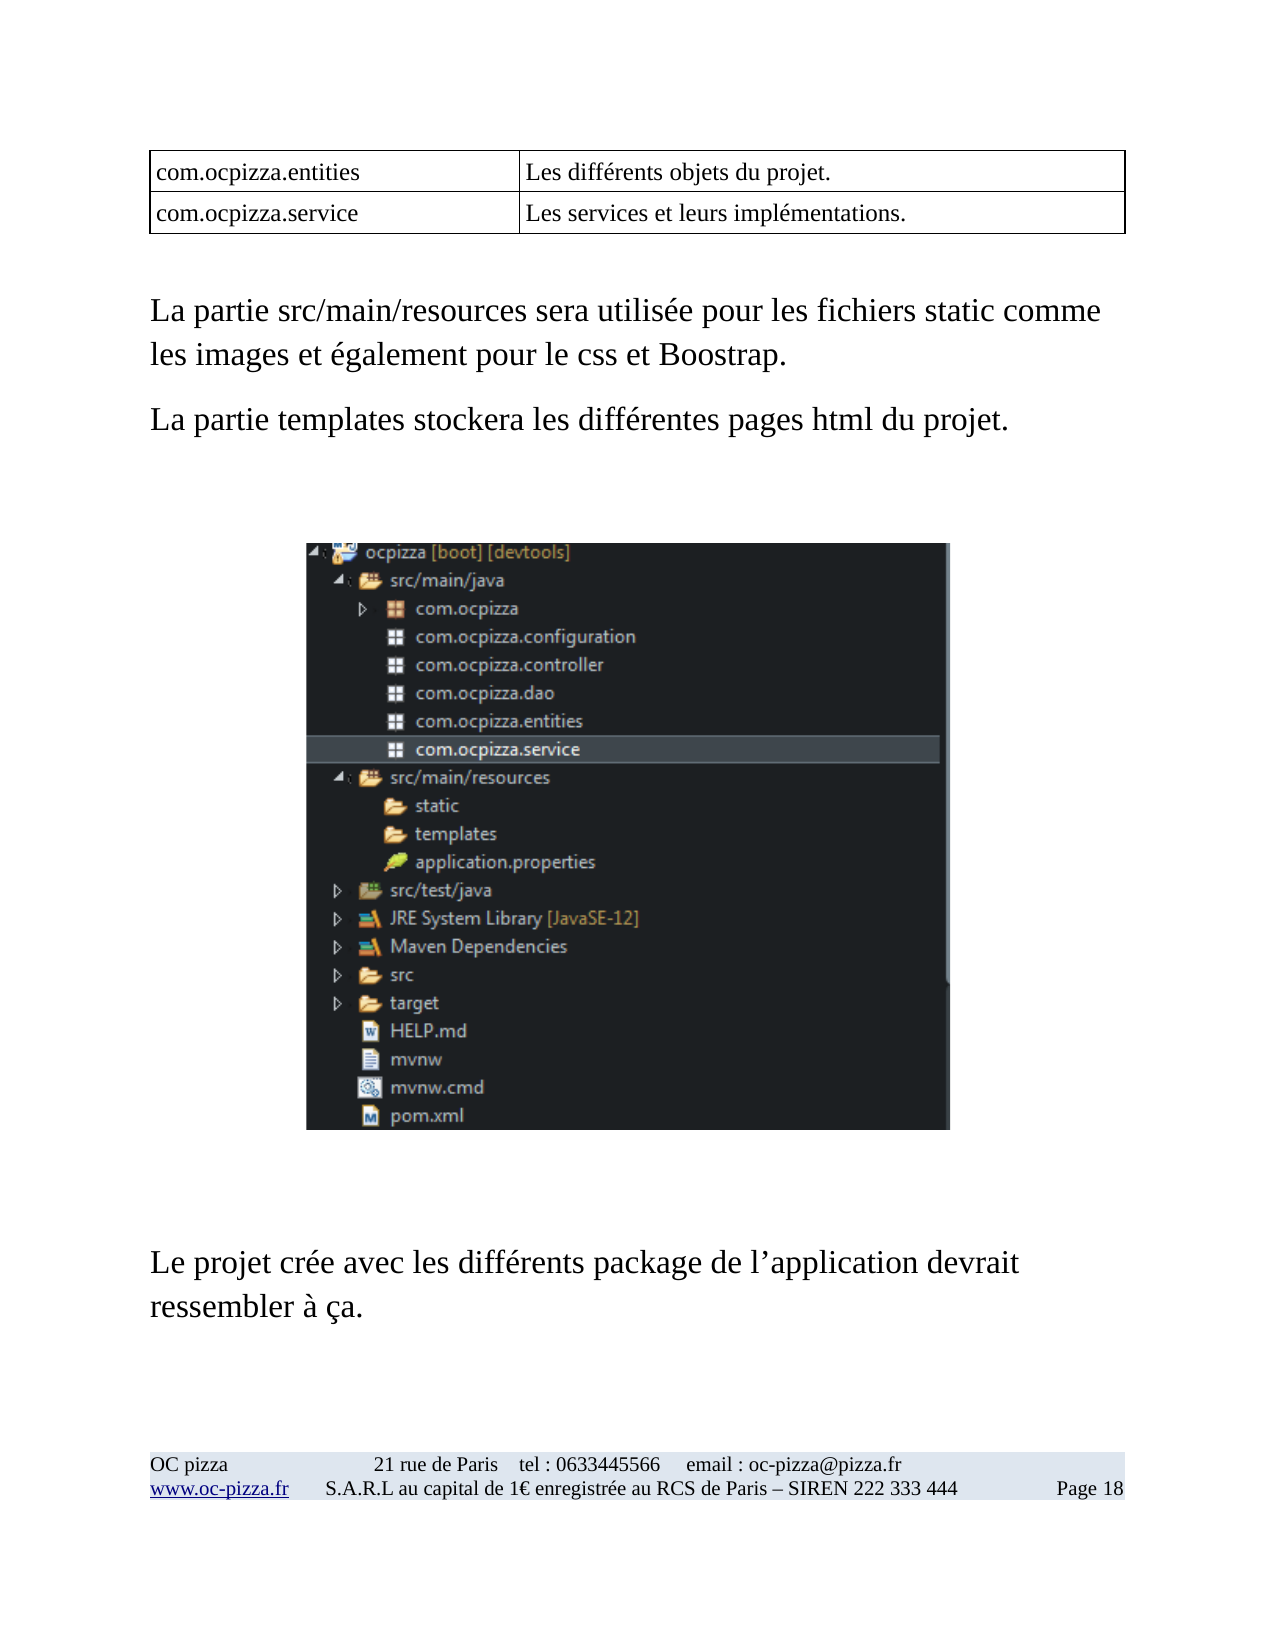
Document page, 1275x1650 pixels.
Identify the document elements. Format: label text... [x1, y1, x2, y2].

text La partie src/main/resources sera utilisée pour les fichiers static comme les images et également pour le css et Boostrap. [150, 290, 1125, 372]
text La partie templates stockera les différentes pages html du projet. [150, 399, 1125, 437]
text Le projet crée avec les différents package de l’application devrait ressembler à ça. [150, 1243, 1125, 1325]
table_cell com.ocpizza.entities [151, 151, 519, 191]
table_cell Les services et leurs implémentations. [520, 192, 1124, 232]
table_cell Les différents objets du projet. [520, 151, 1124, 191]
picture [306, 543, 951, 1130]
table_cell com.ocpizza.service [151, 192, 519, 232]
